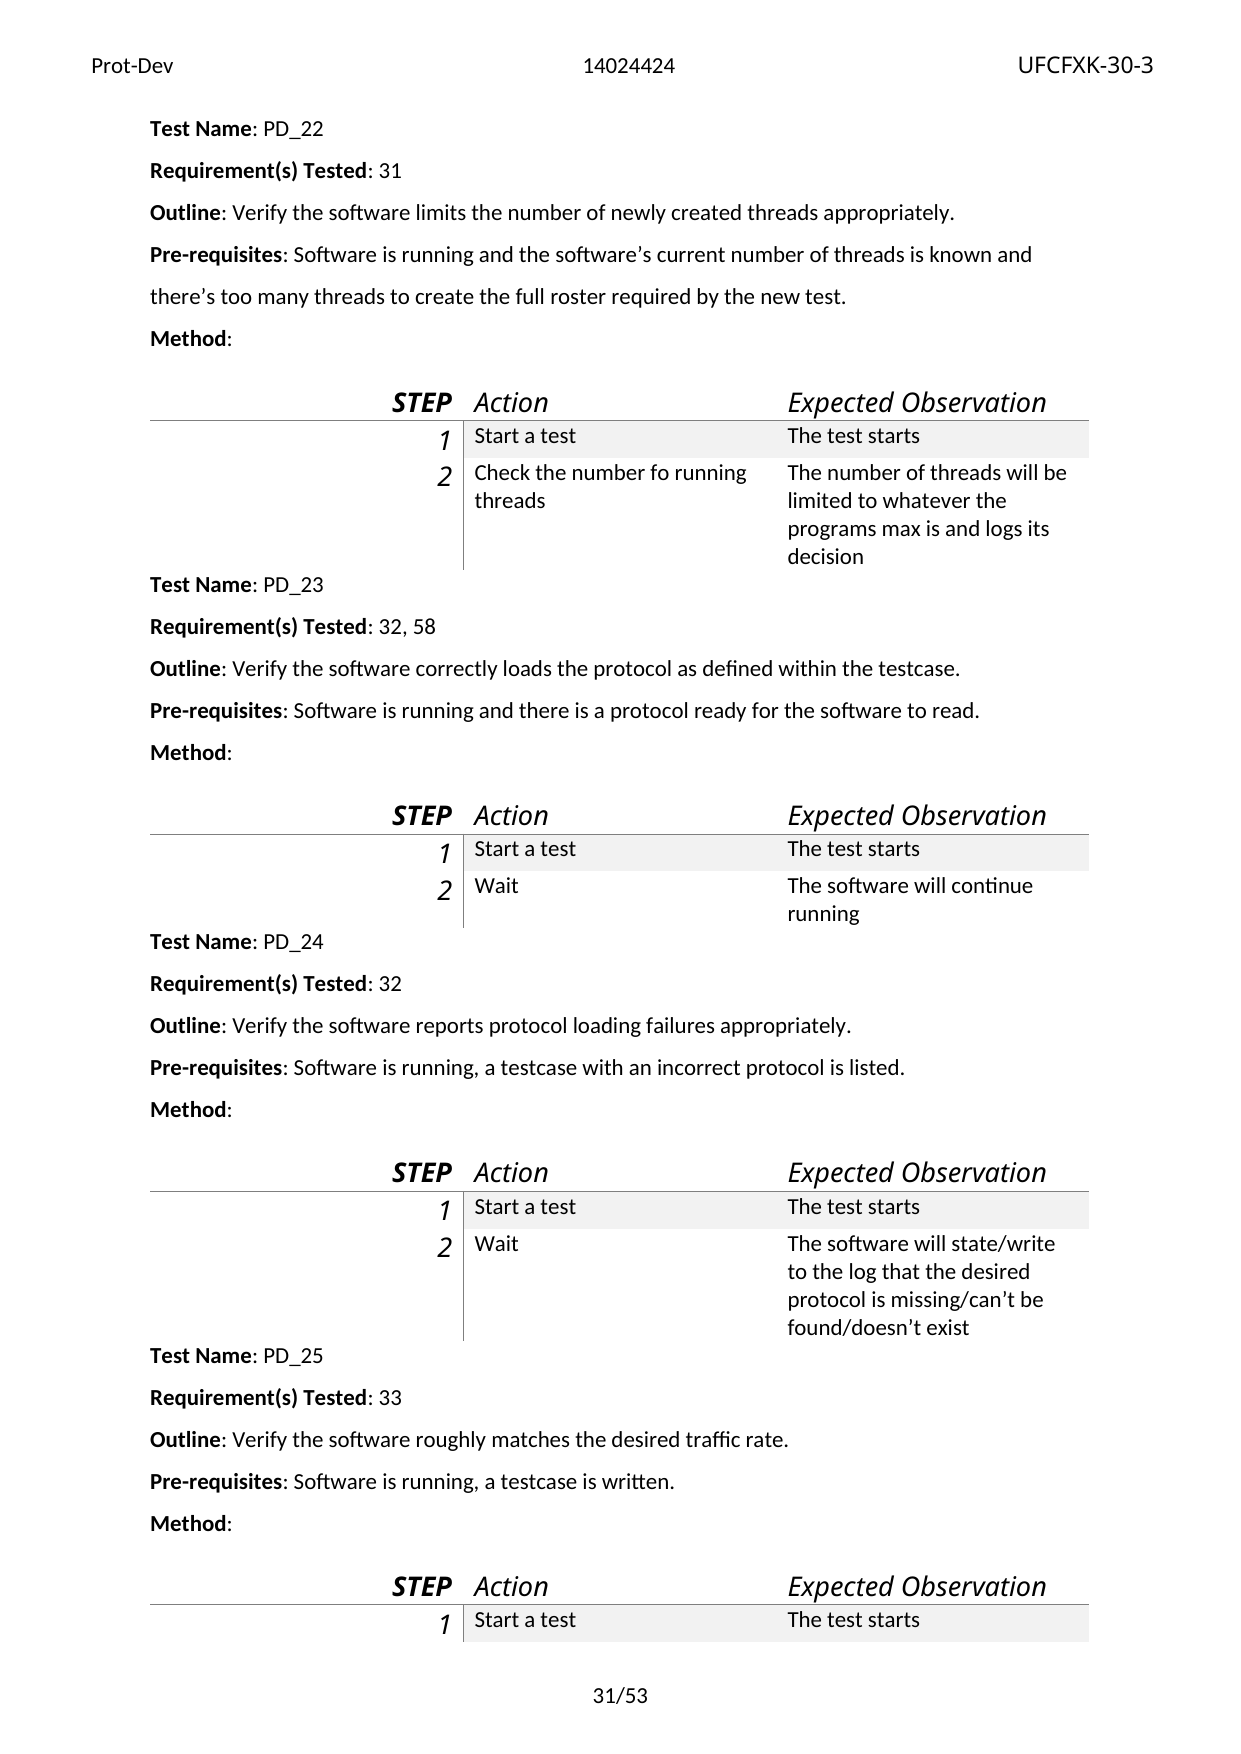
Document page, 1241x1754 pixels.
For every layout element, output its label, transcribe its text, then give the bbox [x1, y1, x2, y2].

table_cell Wait [464, 1229, 776, 1341]
table_cell The software will continue running [776, 871, 1089, 927]
table_header STEP [150, 797, 463, 833]
table_cell The test starts [776, 1605, 1089, 1642]
table_header Action [463, 1154, 776, 1191]
table_cell 1 [150, 835, 463, 871]
table_header STEP [150, 1154, 463, 1191]
text Test Name: PD_22 Requirement(s) Tested: 31 Outline: Verify the software limits the number of newly created threads appropriately. Pre-requisites: Software is running and the software’s current number of threads is known and there’s too many threads to create the full roster required by the new test. Method: [150, 114, 1090, 352]
table_cell Wait [464, 871, 776, 927]
table_cell Start a test [464, 421, 776, 458]
table_cell 1 [150, 421, 463, 458]
table_header Action [463, 797, 776, 833]
table_cell The test starts [776, 1192, 1089, 1229]
table_header Expected Observation [776, 383, 1089, 420]
table_cell 1 [150, 1605, 463, 1642]
text Test Name: PD_23 Requirement(s) Tested: 32, 58 Outline: Verify the software correctly loads the protocol as defined within the testcase. Pre-requisites: Software is running and there is a protocol ready for the software to read. Method: [150, 570, 1090, 766]
table_cell The test starts [776, 835, 1089, 871]
table_header Expected Observation [776, 1154, 1089, 1191]
table_cell Check the number fo running threads [464, 458, 776, 570]
text Test Name: PD_24 Requirement(s) Tested: 32 Outline: Verify the software reports protocol loading failures appropriately. Pre-requisites: Software is running, a testcase with an incorrect protocol is listed. Method: [150, 927, 1090, 1123]
table_cell The number of threads will be limited to whatever the programs max is and logs its decision [776, 458, 1089, 570]
table_cell 2 [150, 1229, 463, 1341]
table_cell The test starts [776, 421, 1089, 458]
text Test Name: PD_25 Requirement(s) Tested: 33 Outline: Verify the software roughly matches the desired traffic rate. Pre-requisites: Software is running, a testcase is written. Method: [150, 1341, 1090, 1537]
table_header Action [463, 383, 776, 420]
table_header Action [463, 1568, 776, 1604]
table_cell Start a test [464, 1605, 776, 1642]
table_cell 1 [150, 1192, 463, 1229]
table_cell The software will state/write to the log that the desired protocol is missing/can’t be found/doesn’t exist [776, 1229, 1089, 1341]
table_header STEP [150, 383, 463, 420]
table_header Expected Observation [776, 797, 1089, 833]
table_cell Start a test [464, 835, 776, 871]
table_cell Start a test [464, 1192, 776, 1229]
table_cell 2 [150, 871, 463, 927]
table_header STEP [150, 1568, 463, 1604]
table_header Expected Observation [776, 1568, 1089, 1604]
table_cell 2 [150, 458, 463, 570]
